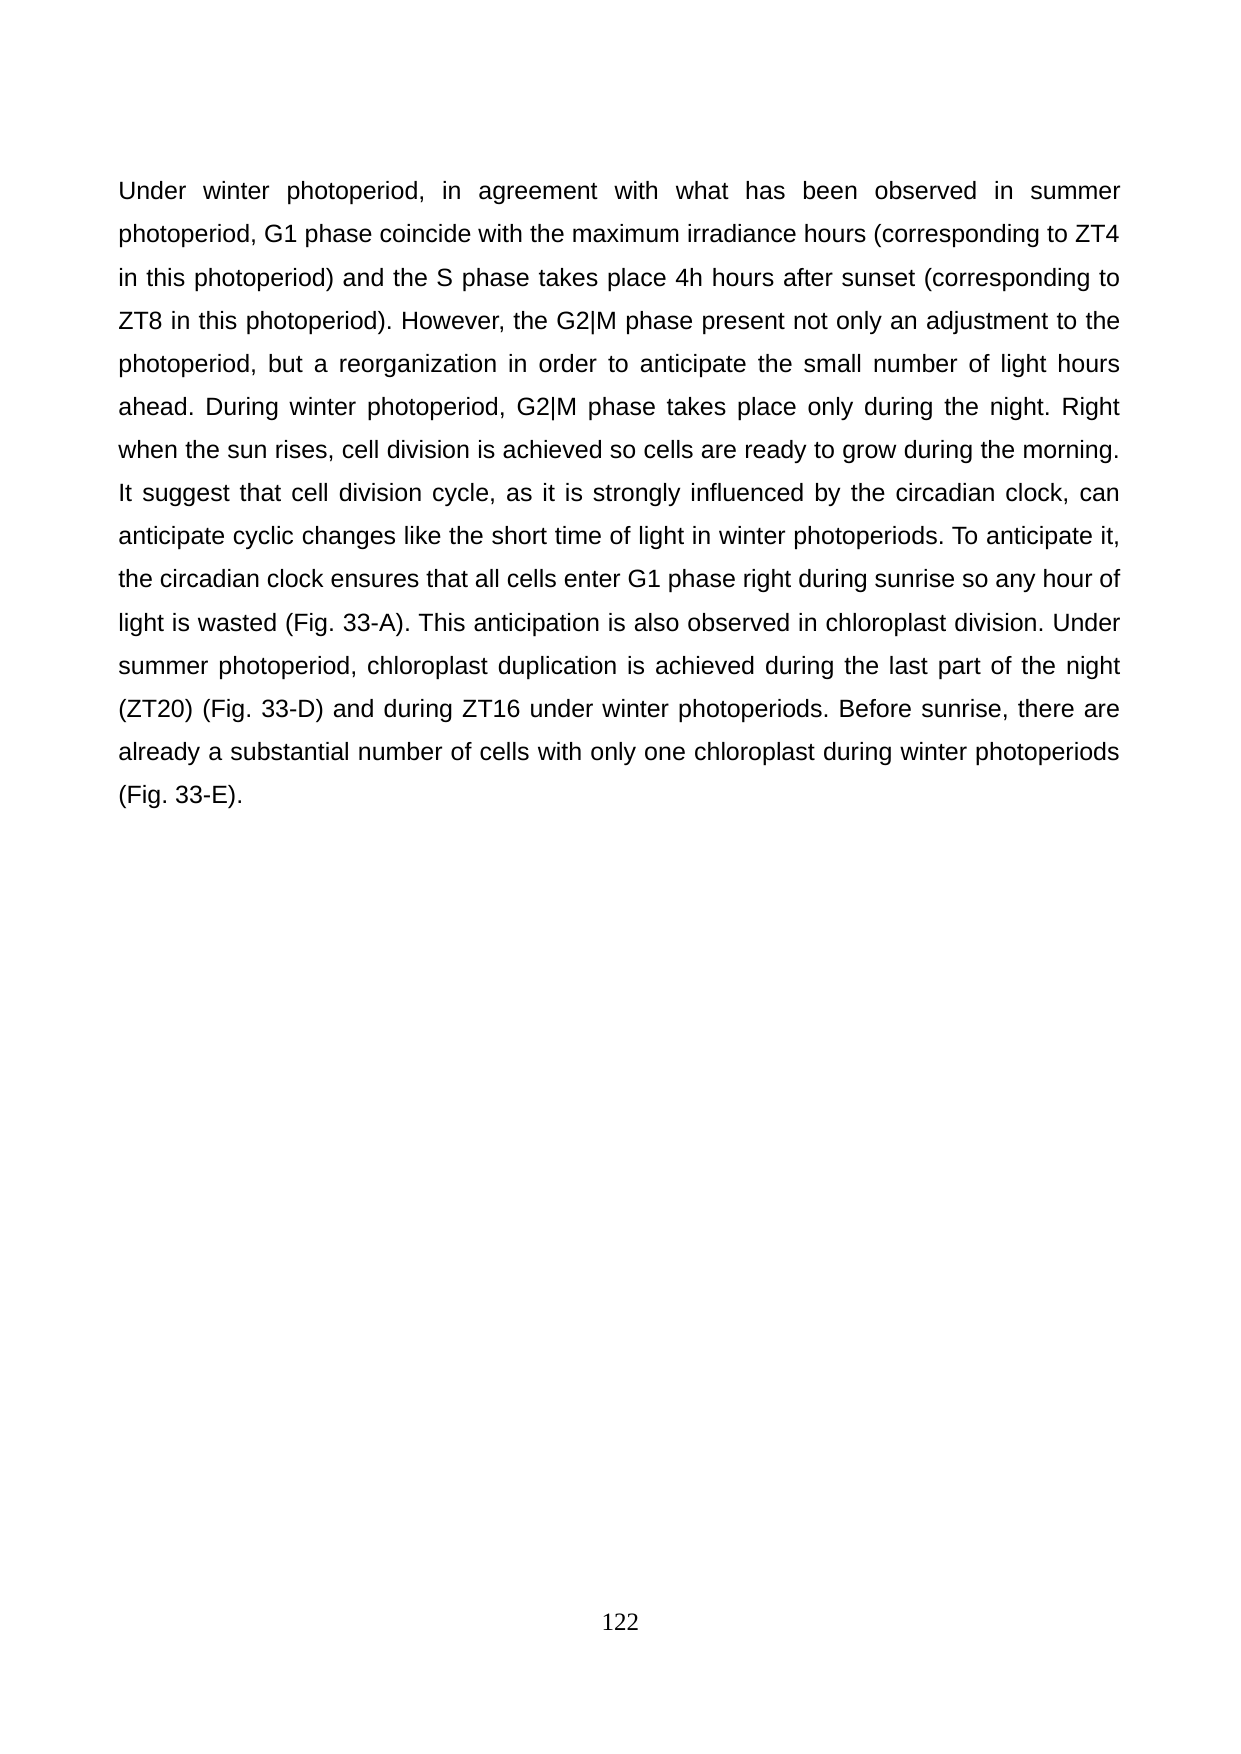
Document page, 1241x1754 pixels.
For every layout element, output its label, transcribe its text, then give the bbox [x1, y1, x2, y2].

text Under winter photoperiod, in agreement with what has been observed in summer photoperiod, G1 phase coincide with the maximum irradiance hours (corresponding to ZT4 in this photoperiod) and the S phase takes place 4h hours after sunset (corresponding to ZT8 in this photoperiod). However, the G2|M phase present not only an adjustment to the photoperiod, but a reorganization in order to anticipate the small number of light hours ahead. During winter photoperiod, G2|M phase takes place only during the night. Right when the sun rises, cell division is achieved so cells are ready to grow during the morning. It suggest that cell division cycle, as it is strongly influenced by the circadian clock, can anticipate cyclic changes like the short time of light in winter photoperiods. To anticipate it, the circadian clock ensures that all cells enter G1 phase right during sunrise so any hour of light is wasted (Fig. 33-A). This anticipation is also observed in chloroplast division. Under summer photoperiod, chloroplast duplication is achieved during the last part of the night (ZT20) (Fig. 33-D) and during ZT16 under winter photoperiods. Before sunrise, there are already a substantial number of cells with only one chloroplast during winter photoperiods (Fig. 33-E). [118, 176, 1122, 809]
